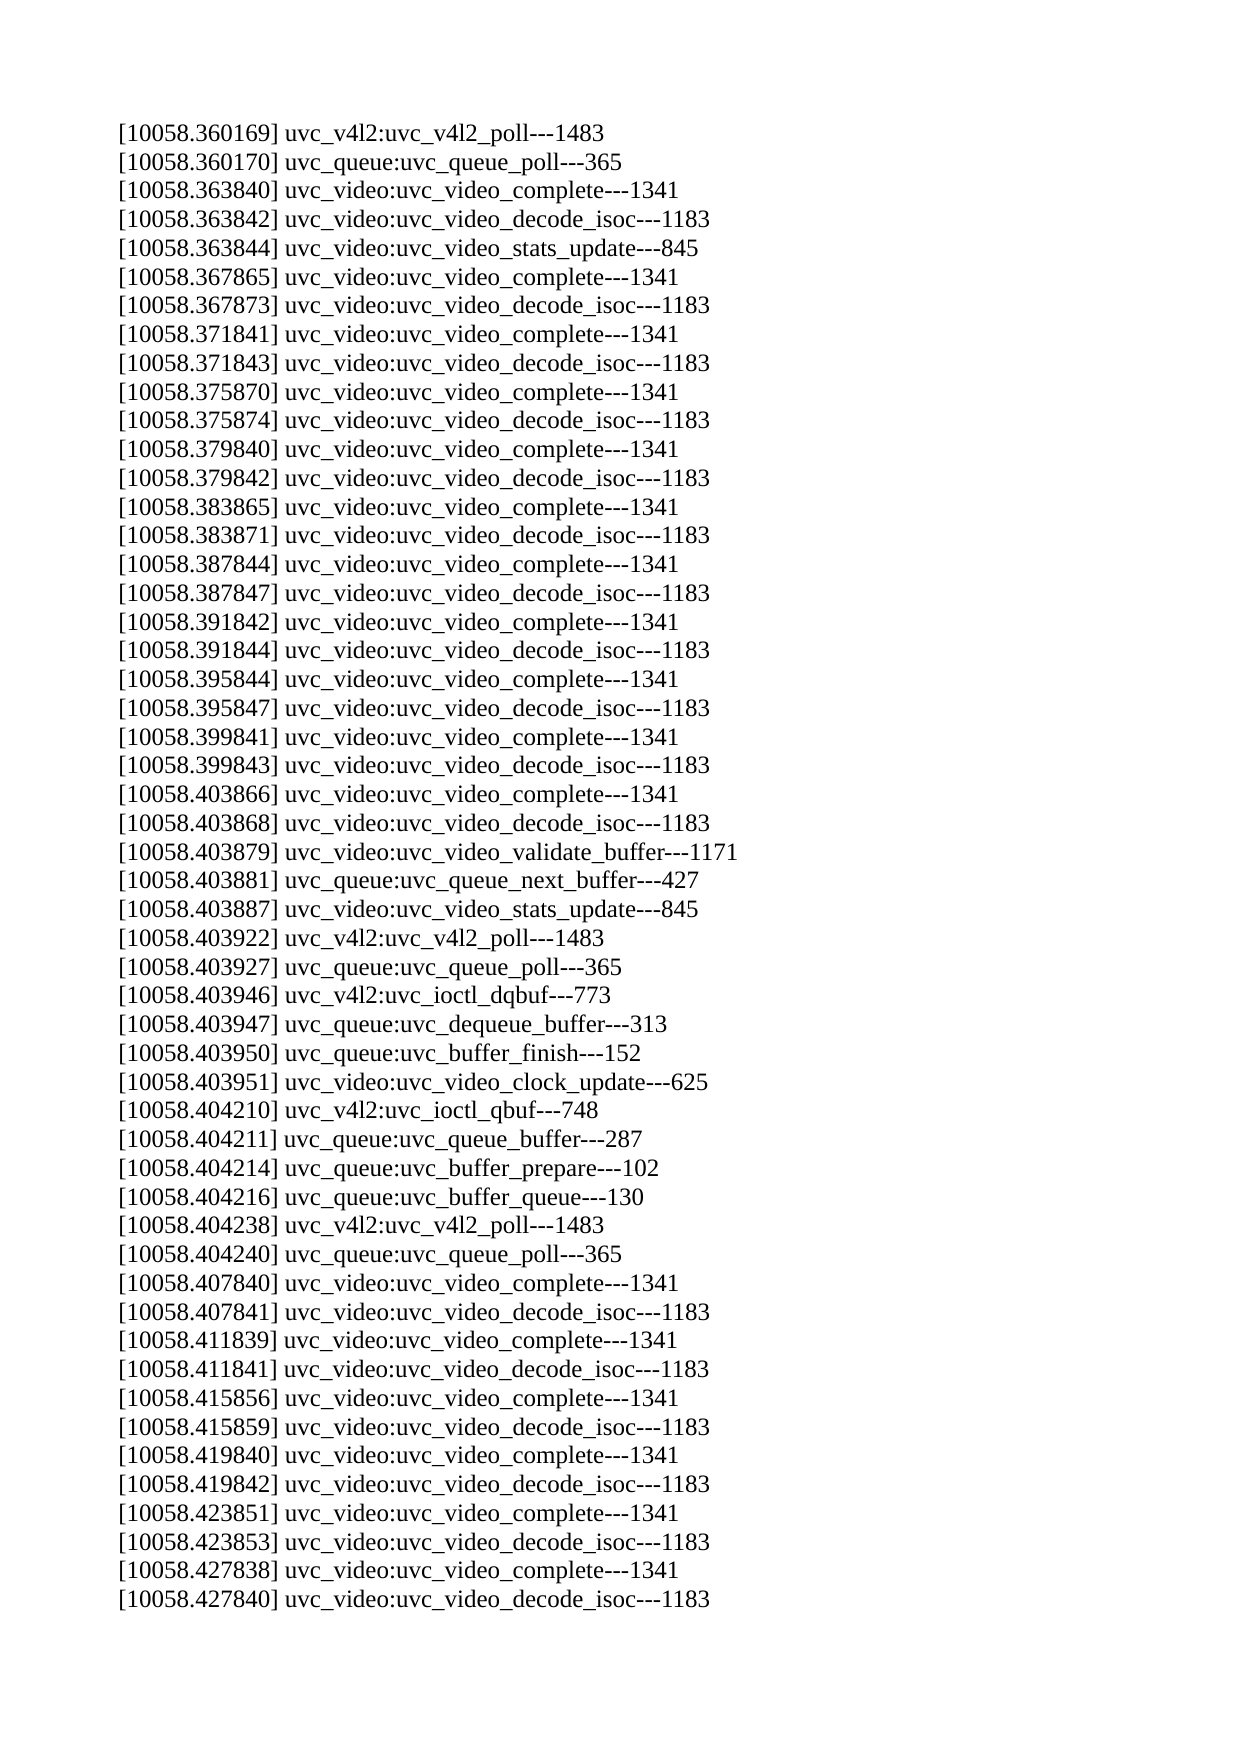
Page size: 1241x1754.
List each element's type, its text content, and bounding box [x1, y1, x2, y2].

text [10058.404214] uvc_queue:uvc_buffer_prepare---102 [118, 1153, 1122, 1182]
text [10058.403868] uvc_video:uvc_video_decode_isoc---1183 [118, 808, 1122, 837]
text [10058.403947] uvc_queue:uvc_dequeue_buffer---313 [118, 1009, 1122, 1038]
text [10058.403881] uvc_queue:uvc_queue_next_buffer---427 [118, 866, 1122, 894]
text [10058.371841] uvc_video:uvc_video_complete---1341 [118, 319, 1122, 348]
text [10058.399841] uvc_video:uvc_video_complete---1341 [118, 722, 1122, 751]
text [10058.423851] uvc_video:uvc_video_complete---1341 [118, 1498, 1122, 1527]
text [10058.427840] uvc_video:uvc_video_decode_isoc---1183 [118, 1584, 1122, 1613]
text [10058.363842] uvc_video:uvc_video_decode_isoc---1183 [118, 204, 1122, 233]
text [10058.403887] uvc_video:uvc_video_stats_update---845 [118, 894, 1122, 923]
text [10058.407841] uvc_video:uvc_video_decode_isoc---1183 [118, 1297, 1122, 1326]
text [10058.404240] uvc_queue:uvc_queue_poll---365 [118, 1239, 1122, 1268]
text [10058.415859] uvc_video:uvc_video_decode_isoc---1183 [118, 1412, 1122, 1441]
text [10058.403922] uvc_v4l2:uvc_v4l2_poll---1483 [118, 923, 1122, 952]
text [10058.403950] uvc_queue:uvc_buffer_finish---152 [118, 1038, 1122, 1067]
text [10058.379842] uvc_video:uvc_video_decode_isoc---1183 [118, 463, 1122, 492]
text [10058.379840] uvc_video:uvc_video_complete---1341 [118, 434, 1122, 463]
text [10058.360170] uvc_queue:uvc_queue_poll---365 [118, 147, 1122, 176]
text [10058.383871] uvc_video:uvc_video_decode_isoc---1183 [118, 521, 1122, 549]
text [10058.367865] uvc_video:uvc_video_complete---1341 [118, 262, 1122, 291]
text [10058.363844] uvc_video:uvc_video_stats_update---845 [118, 233, 1122, 262]
text [10058.391844] uvc_video:uvc_video_decode_isoc---1183 [118, 636, 1122, 664]
text [10058.383865] uvc_video:uvc_video_complete---1341 [118, 492, 1122, 521]
text [10058.371843] uvc_video:uvc_video_decode_isoc---1183 [118, 348, 1122, 377]
text [10058.404238] uvc_v4l2:uvc_v4l2_poll---1483 [118, 1211, 1122, 1239]
text [10058.395844] uvc_video:uvc_video_complete---1341 [118, 664, 1122, 693]
text [10058.419842] uvc_video:uvc_video_decode_isoc---1183 [118, 1469, 1122, 1498]
text [10058.403946] uvc_v4l2:uvc_ioctl_dqbuf---773 [118, 981, 1122, 1009]
text [10058.403866] uvc_video:uvc_video_complete---1341 [118, 779, 1122, 808]
text [10058.367873] uvc_video:uvc_video_decode_isoc---1183 [118, 291, 1122, 319]
text [10058.427838] uvc_video:uvc_video_complete---1341 [118, 1556, 1122, 1584]
text [10058.403879] uvc_video:uvc_video_validate_buffer---1171 [118, 837, 1122, 866]
text [10058.375874] uvc_video:uvc_video_decode_isoc---1183 [118, 406, 1122, 434]
text [10058.415856] uvc_video:uvc_video_complete---1341 [118, 1383, 1122, 1412]
text [10058.423853] uvc_video:uvc_video_decode_isoc---1183 [118, 1527, 1122, 1556]
text [10058.411841] uvc_video:uvc_video_decode_isoc---1183 [118, 1354, 1122, 1383]
text [10058.395847] uvc_video:uvc_video_decode_isoc---1183 [118, 693, 1122, 722]
text [10058.403927] uvc_queue:uvc_queue_poll---365 [118, 952, 1122, 981]
text [10058.391842] uvc_video:uvc_video_complete---1341 [118, 607, 1122, 636]
text [10058.375870] uvc_video:uvc_video_complete---1341 [118, 377, 1122, 406]
text [10058.360169] uvc_v4l2:uvc_v4l2_poll---1483 [118, 118, 1122, 147]
text [10058.403951] uvc_video:uvc_video_clock_update---625 [118, 1067, 1122, 1096]
text [10058.404216] uvc_queue:uvc_buffer_queue---130 [118, 1182, 1122, 1211]
text [10058.387844] uvc_video:uvc_video_complete---1341 [118, 549, 1122, 578]
text [10058.387847] uvc_video:uvc_video_decode_isoc---1183 [118, 578, 1122, 607]
text [10058.419840] uvc_video:uvc_video_complete---1341 [118, 1441, 1122, 1469]
text [10058.404211] uvc_queue:uvc_queue_buffer---287 [118, 1124, 1122, 1153]
text [10058.399843] uvc_video:uvc_video_decode_isoc---1183 [118, 751, 1122, 779]
text [10058.407840] uvc_video:uvc_video_complete---1341 [118, 1268, 1122, 1297]
text [10058.411839] uvc_video:uvc_video_complete---1341 [118, 1326, 1122, 1354]
text [10058.404210] uvc_v4l2:uvc_ioctl_qbuf---748 [118, 1096, 1122, 1124]
text [10058.363840] uvc_video:uvc_video_complete---1341 [118, 176, 1122, 204]
